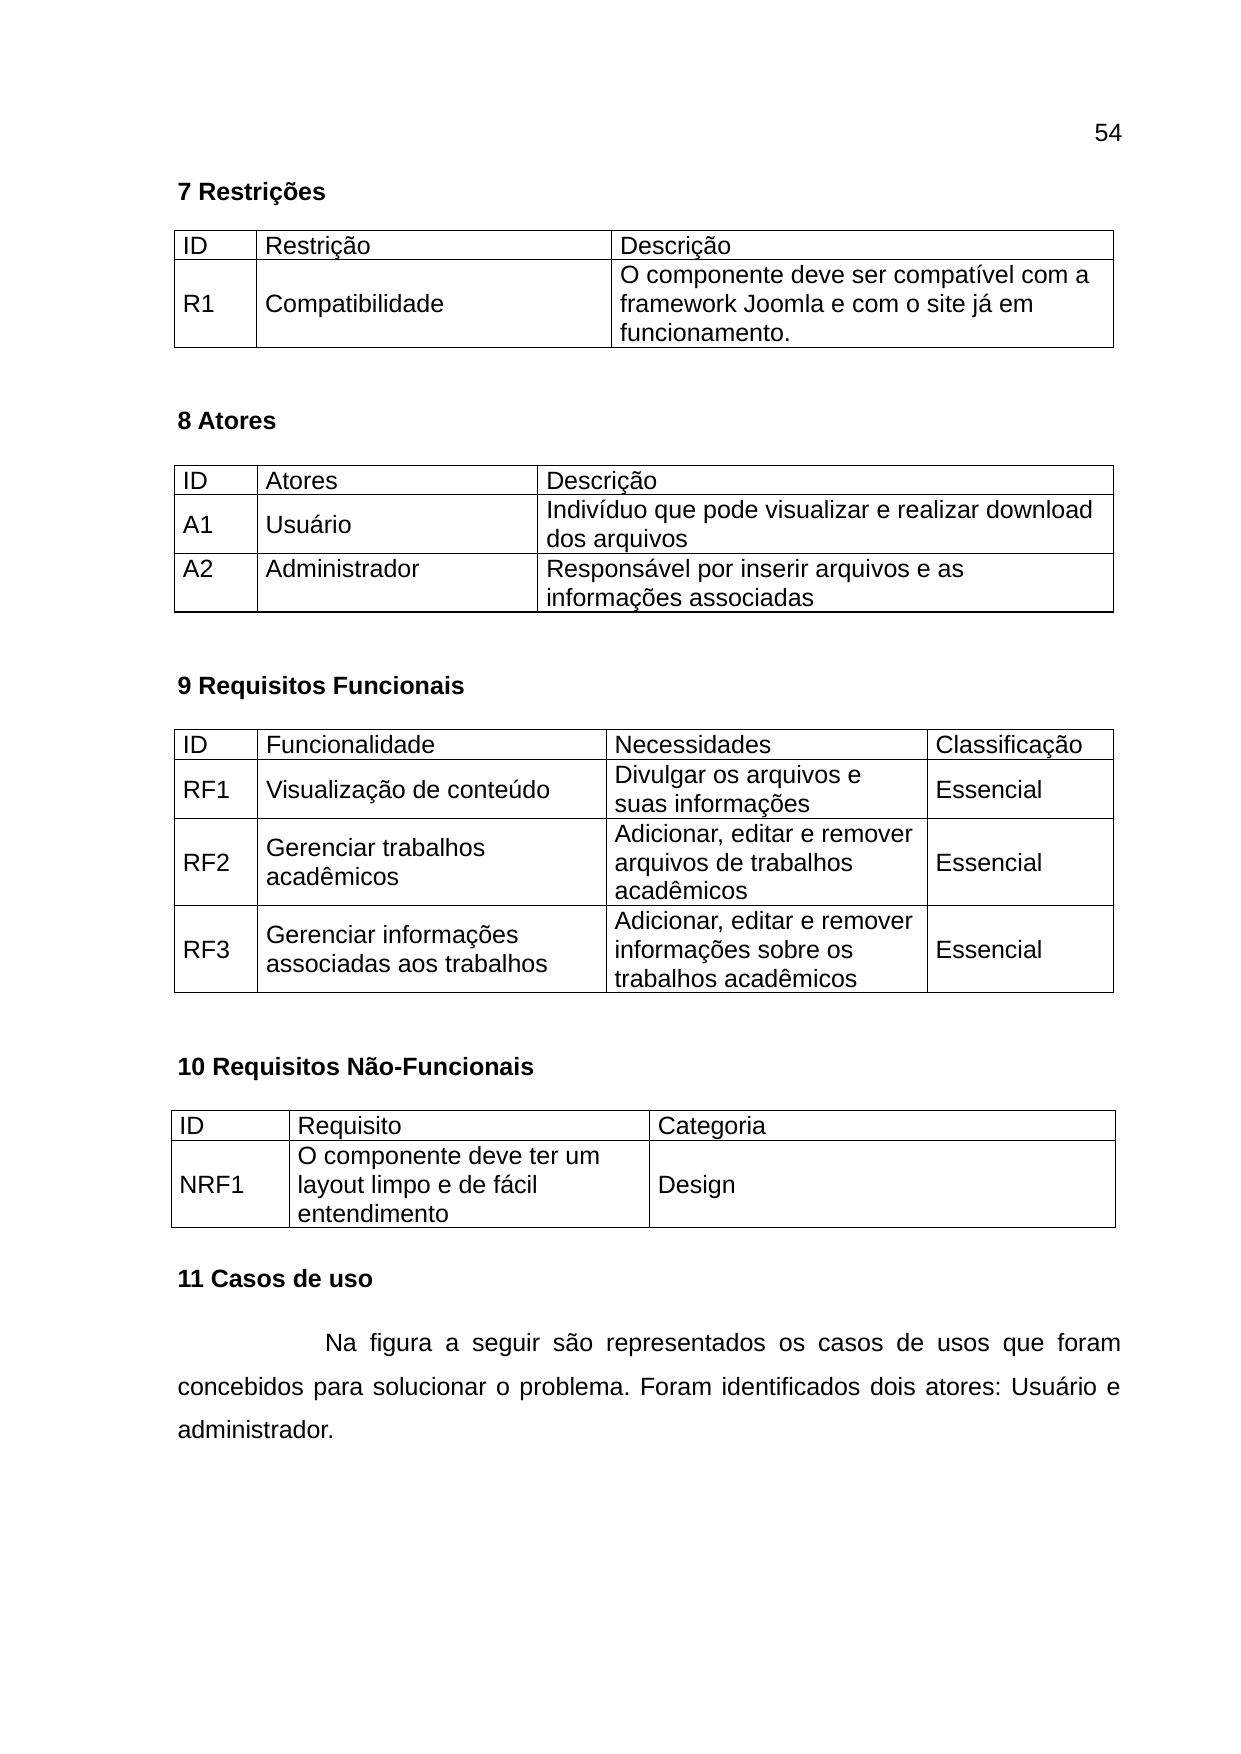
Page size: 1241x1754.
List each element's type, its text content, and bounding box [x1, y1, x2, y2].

table_cell Usuário [258, 495, 537, 553]
table_cell Essencial [928, 906, 1113, 992]
table_cell RF3 [175, 906, 257, 992]
table_cell Essencial [928, 760, 1113, 818]
table_cell O componente deve ser compatível com a framework Joomla e com o site já em funcionamento. [612, 260, 1113, 347]
text Na figura a seguir são representados os casos de usos que foram concebidos para solucionar o problema. Foram identificados dois atores: Usuário e administrador. [177, 1328, 1122, 1443]
table_cell NRF1 [172, 1141, 289, 1227]
table_cell Gerenciar trabalhos acadêmicos [258, 819, 606, 905]
table_cell A2 [175, 554, 257, 611]
table_cell Visualização de conteúdo [258, 760, 606, 818]
table_cell Administrador [258, 554, 537, 611]
table_header ID [172, 1111, 289, 1140]
table_cell A1 [175, 495, 257, 553]
table_cell RF2 [175, 819, 257, 905]
text 9 Requisitos Funcionais [177, 671, 1122, 700]
table_cell Adicionar, editar e remover informações sobre os trabalhos acadêmicos [607, 906, 927, 992]
table_cell Indivíduo que pode visualizar e realizar download dos arquivos [538, 495, 1113, 553]
text 10 Requisitos Não-Funcionais [177, 1052, 1122, 1081]
table_cell R1 [175, 260, 256, 347]
table_cell O componente deve ter um layout limpo e de fácil entendimento [290, 1141, 649, 1227]
table_cell Gerenciar informações associadas aos trabalhos [258, 906, 606, 992]
table_header Categoria [650, 1111, 1115, 1140]
table_header ID [175, 730, 257, 759]
text 11 Casos de uso [177, 1264, 1122, 1293]
table_header Descrição [538, 466, 1113, 494]
text 8 Atores [177, 406, 1122, 435]
table_header Classificação [928, 730, 1113, 759]
table_cell Compatibilidade [257, 260, 611, 347]
table_header ID [175, 466, 257, 494]
table_header Requisito [290, 1111, 649, 1140]
table_header Atores [258, 466, 537, 494]
table_header ID [175, 231, 256, 259]
table_cell Design [650, 1141, 1115, 1227]
table_header Descrição [612, 231, 1113, 259]
table_header Funcionalidade [258, 730, 606, 759]
table_cell Responsável por inserir arquivos e as informações associadas [538, 554, 1113, 611]
table_cell RF1 [175, 760, 257, 818]
table_cell Divulgar os arquivos e suas informações [607, 760, 927, 818]
table_cell Essencial [928, 819, 1113, 905]
table_cell Adicionar, editar e remover arquivos de trabalhos acadêmicos [607, 819, 927, 905]
table_header Restrição [257, 231, 611, 259]
table_header Necessidades [607, 730, 927, 759]
text 7 Restrições [177, 177, 1122, 206]
